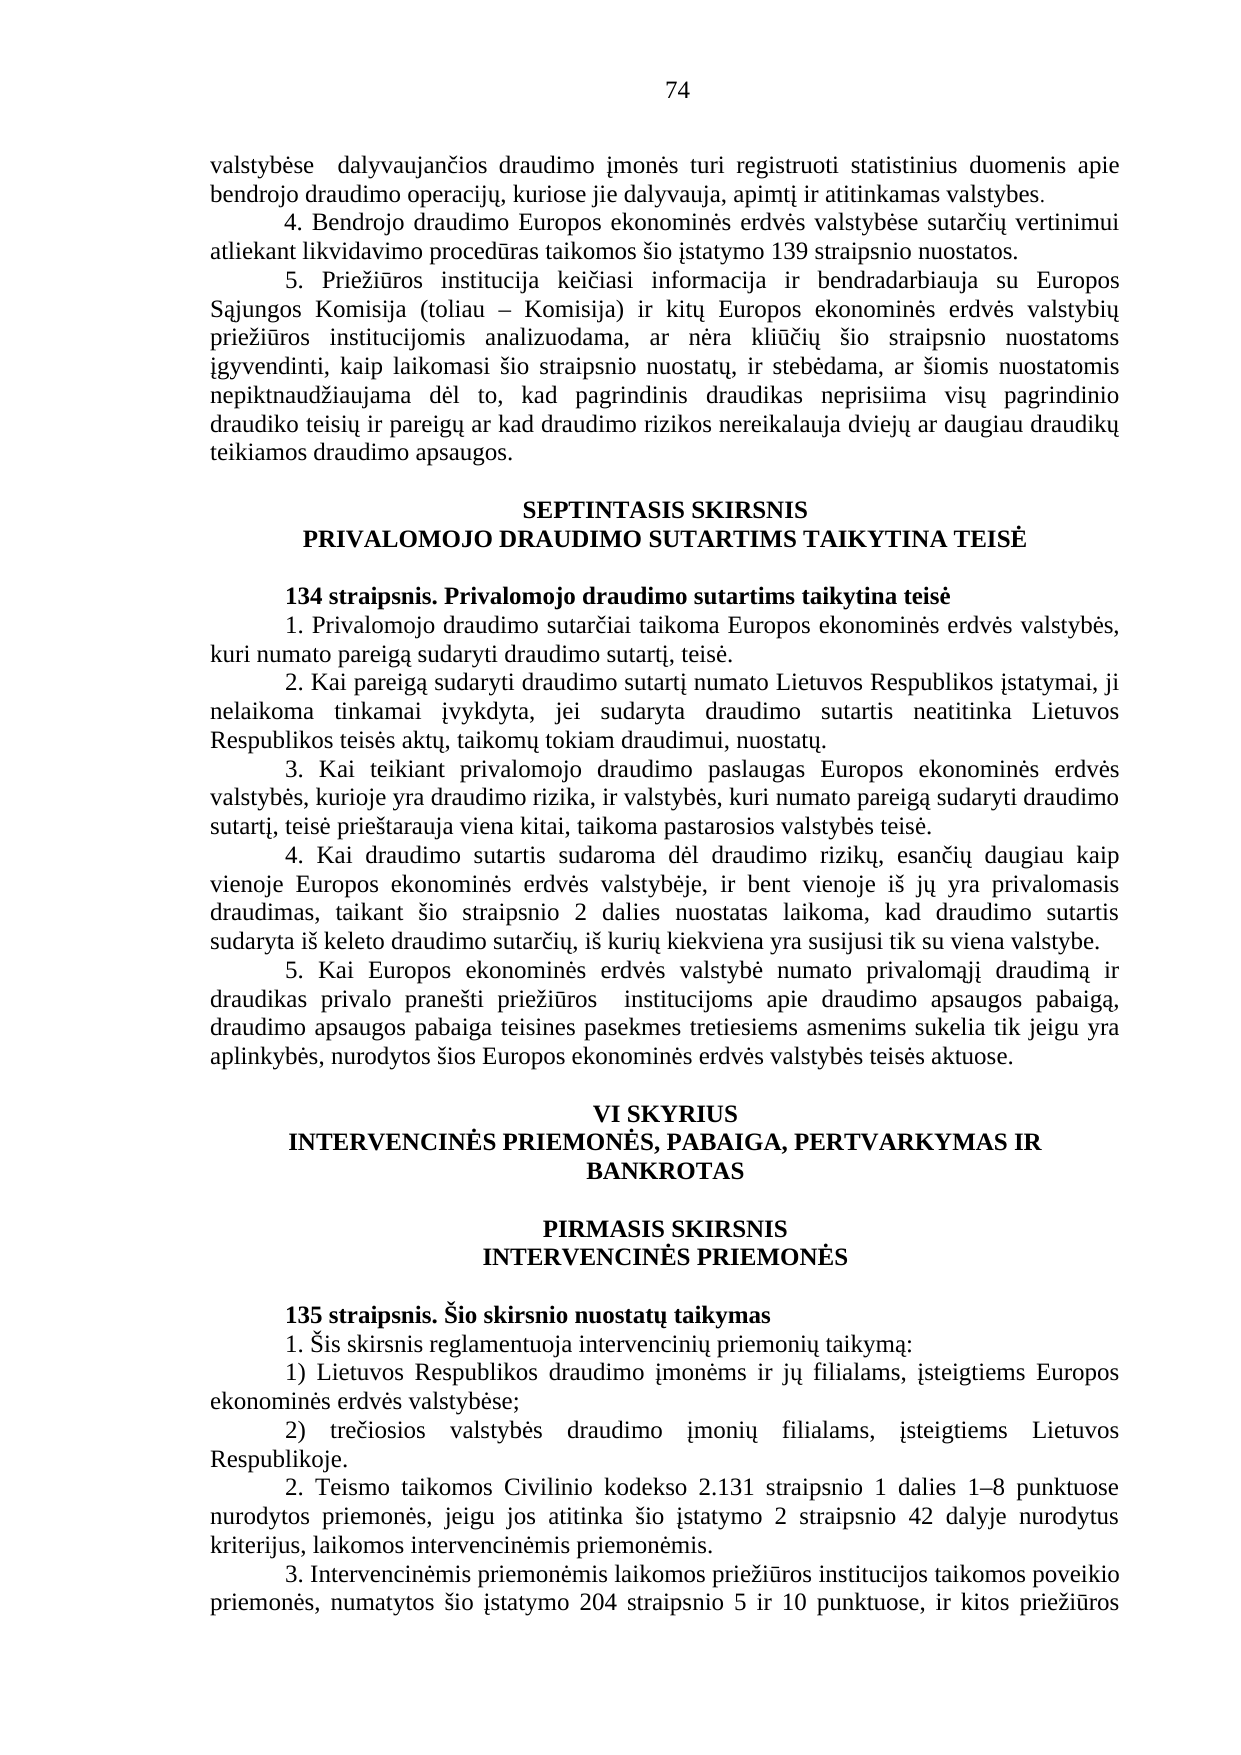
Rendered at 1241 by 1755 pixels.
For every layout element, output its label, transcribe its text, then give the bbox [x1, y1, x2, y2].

text INTERVENCINĖS PRIEMONĖS [210, 1242, 1120, 1271]
text 2. Kai pareigą sudaryti draudimo sutartį numato Lietuvos Respublikos įstatymai, ji nelaikoma tinkamai įvykdyta, jei sudaryta draudimo sutartis neatitinka Lietuvos Respublikos teisės aktų, taikomų tokiam draudimui, nuostatų. [210, 667, 1120, 754]
text 135 straipsnis. Šio skirsnio nuostatų taikymas [210, 1300, 1120, 1329]
text valstybėse dalyvaujančios draudimo įmonės turi registruoti statistinius duomenis apie bendrojo draudimo operacijų, kuriose jie dalyvauja, apimtį ir atitinkamas valstybes. [210, 150, 1120, 207]
text 3. Kai teikiant privalomojo draudimo paslaugas Europos ekonominės erdvės valstybės, kurioje yra draudimo rizika, ir valstybės, kuri numato pareigą sudaryti draudimo sutartį, teisė prieštarauja viena kitai, taikoma pastarosios valstybės teisė. [210, 754, 1120, 840]
text 4. Kai draudimo sutartis sudaroma dėl draudimo rizikų, esančių daugiau kaip vienoje Europos ekonominės erdvės valstybėje, ir bent vienoje iš jų yra privalomasis draudimas, taikant šio straipsnio 2 dalies nuostatas laikoma, kad draudimo sutartis sudaryta iš keleto draudimo sutarčių, iš kurių kiekviena yra susijusi tik su viena valstybe. [210, 840, 1120, 955]
text 4. Bendrojo draudimo Europos ekonominės erdvės valstybėse sutarčių vertinimui atliekant likvidavimo procedūras taikomos šio įstatymo 139 straipsnio nuostatos. [210, 207, 1120, 265]
text 2. Teismo taikomos Civilinio kodekso 2.131 straipsnio 1 dalies 1–8 punktuose nurodytos priemonės, jeigu jos atitinka šio įstatymo 2 straipsnio 42 dalyje nurodytus kriterijus, laikomos intervencinėmis priemonėmis. [210, 1472, 1120, 1559]
text 5. Priežiūros institucija keičiasi informacija ir bendradarbiauja su Europos Sąjungos Komisija (toliau – Komisija) ir kitų Europos ekonominės erdvės valstybių priežiūros institucijomis analizuodama, ar nėra kliūčių šio straipsnio nuostatoms įgyvendinti, kaip laikomasi šio straipsnio nuostatų, ir stebėdama, ar šiomis nuostatomis nepiktnaudžiaujama dėl to, kad pagrindinis draudikas neprisiima visų pagrindinio draudiko teisių ir pareigų ar kad draudimo rizikos nereikalauja dviejų ar daugiau draudikų teikiamos draudimo apsaugos. [210, 265, 1120, 466]
text 2) trečiosios valstybės draudimo įmonių filialams, įsteigtiems Lietuvos Respublikoje. [210, 1415, 1120, 1472]
text 3. Intervencinėmis priemonėmis laikomos priežiūros institucijos taikomos poveikio priemonės, numatytos šio įstatymo 204 straipsnio 5 ir 10 punktuose, ir kitos priežiūros [210, 1559, 1120, 1616]
text 1) Lietuvos Respublikos draudimo įmonėms ir jų filialams, įsteigtiems Europos ekonominės erdvės valstybėse; [210, 1357, 1120, 1415]
text PRIVALOMOJO DRAUDIMO SUTARTIMS TAIKYTINA TEISĖ [210, 524, 1120, 552]
text 1. Šis skirsnis reglamentuoja intervencinių priemonių taikymą: [210, 1329, 1120, 1357]
text 5. Kai Europos ekonominės erdvės valstybė numato privalomąjį draudimą ir draudikas privalo pranešti priežiūros institucijoms apie draudimo apsaugos pabaigą, draudimo apsaugos pabaiga teisines pasekmes tretiesiems asmenims sukelia tik jeigu yra aplinkybės, nurodytos šios Europos ekonominės erdvės valstybės teisės aktuose. [210, 955, 1120, 1070]
text INTERVENCINĖS PRIEMONĖS, PABAIGA, PERTVARKYMAS IR BANKROTAS [210, 1127, 1120, 1185]
text vI SKYRIUS [210, 1099, 1120, 1127]
text PIRMASIS SKIRSNIS [210, 1214, 1120, 1242]
text 134 straipsnis. Privalomojo draudimo sutartims taikytina teisė [210, 581, 1120, 610]
text 1. Privalomojo draudimo sutarčiai taikoma Europos ekonominės erdvės valstybės, kuri numato pareigą sudaryti draudimo sutartį, teisė. [210, 610, 1120, 667]
text SEPTINTASIS SKIRSNIS [210, 495, 1120, 524]
